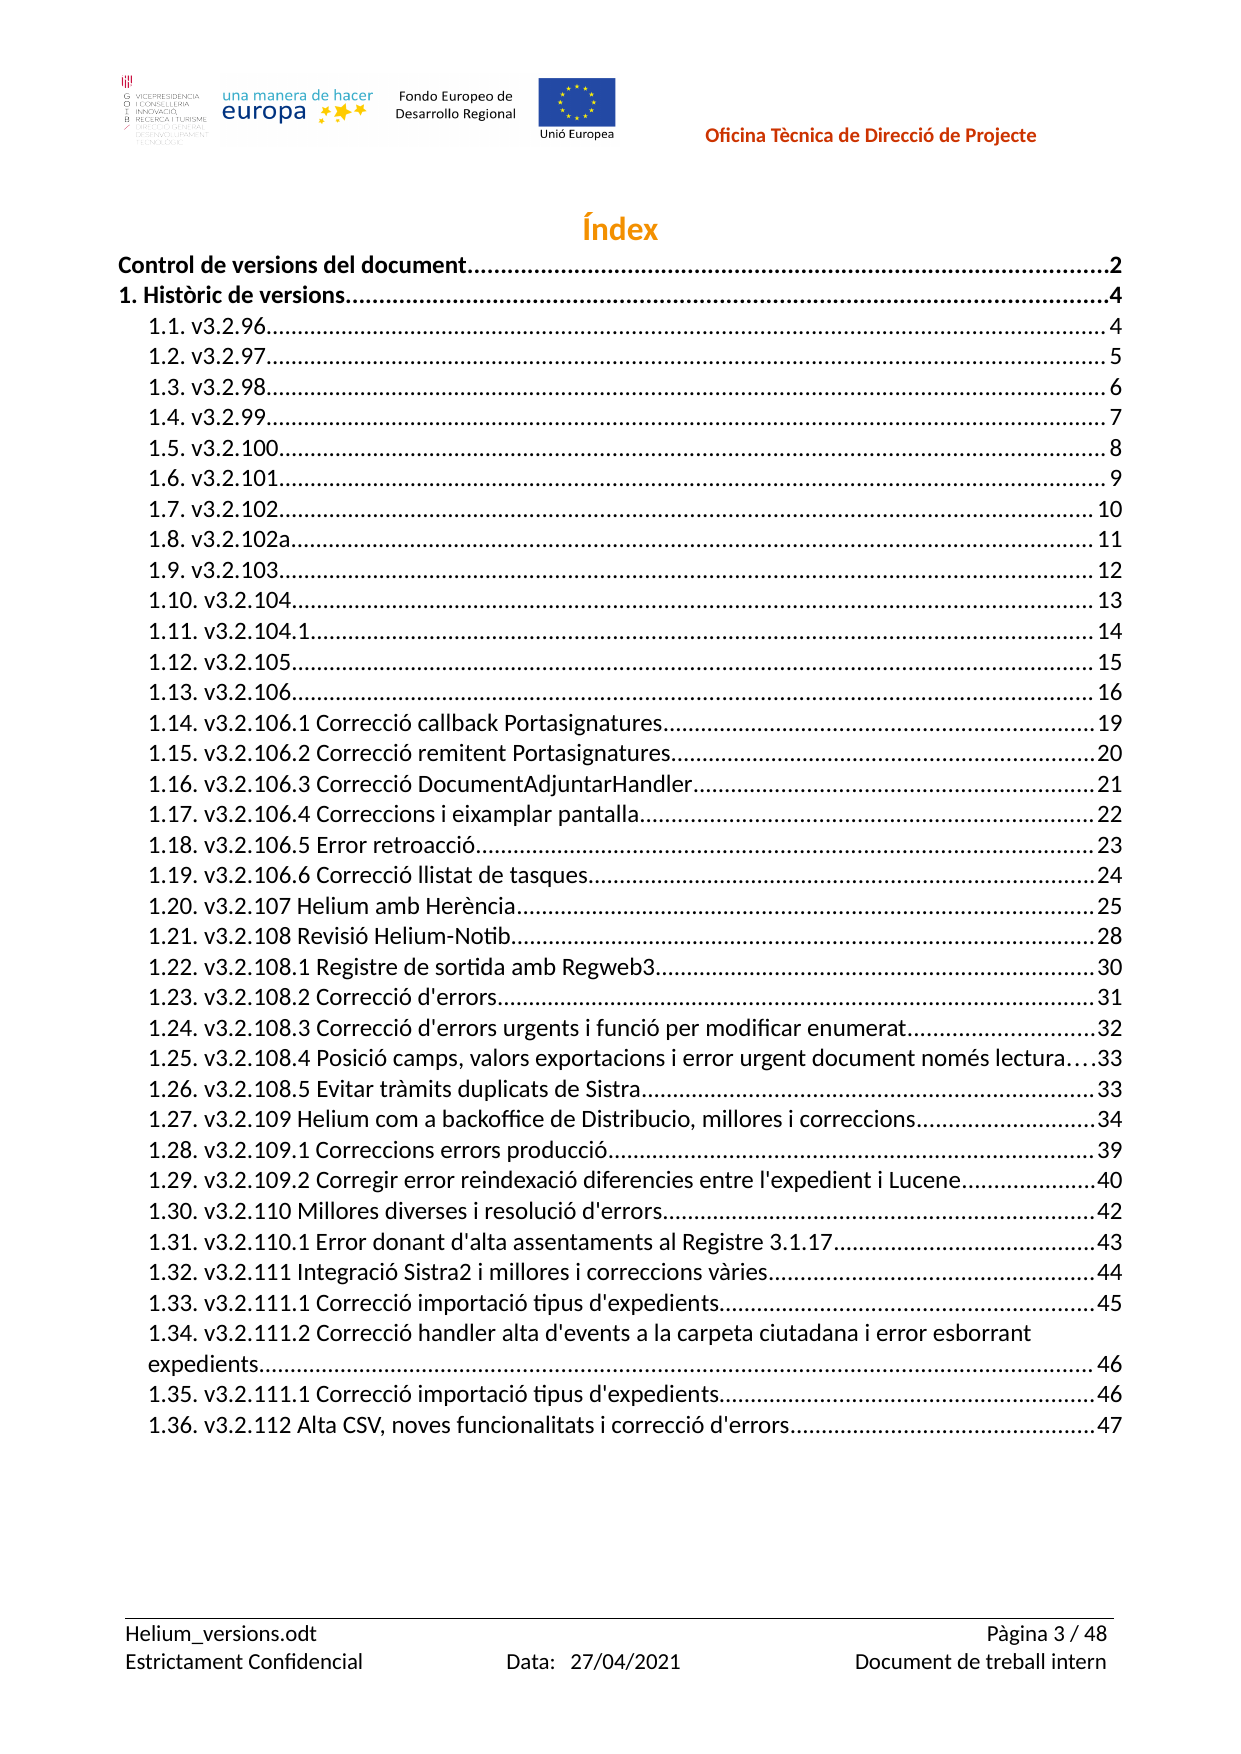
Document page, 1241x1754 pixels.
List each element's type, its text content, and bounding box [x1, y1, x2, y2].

picture [118, 73, 213, 147]
picture [219, 73, 621, 147]
text 1.22. v3.2.108.1 Registre de sortida amb Regweb3 30 [148, 951, 1122, 981]
text 1.13. v3.2.106 16 [148, 676, 1122, 707]
text 1.4. v3.2.99 7 [148, 402, 1122, 432]
text 1.3. v3.2.98 6 [148, 371, 1122, 402]
text 1.20. v3.2.107 Helium amb Herència 25 [148, 890, 1122, 920]
text 1.34. v3.2.111.2 Correcció handler alta d'events a la carpeta ciutadana i error esborrant expedients 46 [148, 1317, 1122, 1378]
text 1.2. v3.2.97 5 [148, 341, 1122, 371]
text 1.17. v3.2.106.4 Correccions i eixamplar pantalla 22 [148, 798, 1122, 829]
text Control de versions del document 2 [118, 249, 1122, 279]
text 1.10. v3.2.104 13 [148, 585, 1122, 615]
text 1.33. v3.2.111.1 Correcció importació tipus d'expedients 45 [148, 1287, 1122, 1317]
text 1.25. v3.2.108.4 Posició camps, valors exportacions i error urgent document només lectura 33 [148, 1042, 1122, 1073]
text 1.32. v3.2.111 Integració Sistra2 i millores i correccions vàries 44 [148, 1256, 1122, 1287]
text 1.31. v3.2.110.1 Error donant d'alta assentaments al Registre 3.1.17 43 [148, 1226, 1122, 1256]
text Índex [118, 208, 1122, 249]
text 1.14. v3.2.106.1 Correcció callback Portasignatures 19 [148, 707, 1122, 737]
text 1. Històric de versions 4 [118, 279, 1122, 310]
text 1.27. v3.2.109 Helium com a backoffice de Distribucio, millores i correccions 34 [148, 1103, 1122, 1134]
text 1.18. v3.2.106.5 Error retroacció 23 [148, 829, 1122, 859]
text 1.12. v3.2.105 15 [148, 646, 1122, 676]
text 1.11. v3.2.104.1 14 [148, 615, 1122, 646]
text 1.23. v3.2.108.2 Correcció d'errors 31 [148, 981, 1122, 1012]
text 1.19. v3.2.106.6 Correcció llistat de tasques 24 [148, 859, 1122, 890]
text 1.16. v3.2.106.3 Correcció DocumentAdjuntarHandler 21 [148, 768, 1122, 798]
text 1.8. v3.2.102a 11 [148, 524, 1122, 554]
text 1.35. v3.2.111.1 Correcció importació tipus d'expedients 46 [148, 1378, 1122, 1409]
text 1.6. v3.2.101 9 [148, 463, 1122, 493]
text 1.9. v3.2.103 12 [148, 554, 1122, 585]
text 1.24. v3.2.108.3 Correcció d'errors urgents i funció per modificar enumerat 32 [148, 1012, 1122, 1042]
text 1.30. v3.2.110 Millores diverses i resolució d'errors 42 [148, 1195, 1122, 1226]
text 1.26. v3.2.108.5 Evitar tràmits duplicats de Sistra 33 [148, 1073, 1122, 1103]
text 1.5. v3.2.100 8 [148, 432, 1122, 463]
text 1.29. v3.2.109.2 Corregir error reindexació diferencies entre l'expedient i Lucene 40 [148, 1164, 1122, 1195]
text 1.36. v3.2.112 Alta CSV, noves funcionalitats i correcció d'errors 47 [148, 1409, 1122, 1439]
text 1.7. v3.2.102 10 [148, 493, 1122, 524]
text 1.21. v3.2.108 Revisió Helium-Notib 28 [148, 920, 1122, 951]
text 1.1. v3.2.96 4 [148, 310, 1122, 341]
text 1.28. v3.2.109.1 Correccions errors producció 39 [148, 1134, 1122, 1164]
text 1.15. v3.2.106.2 Correcció remitent Portasignatures 20 [148, 737, 1122, 768]
